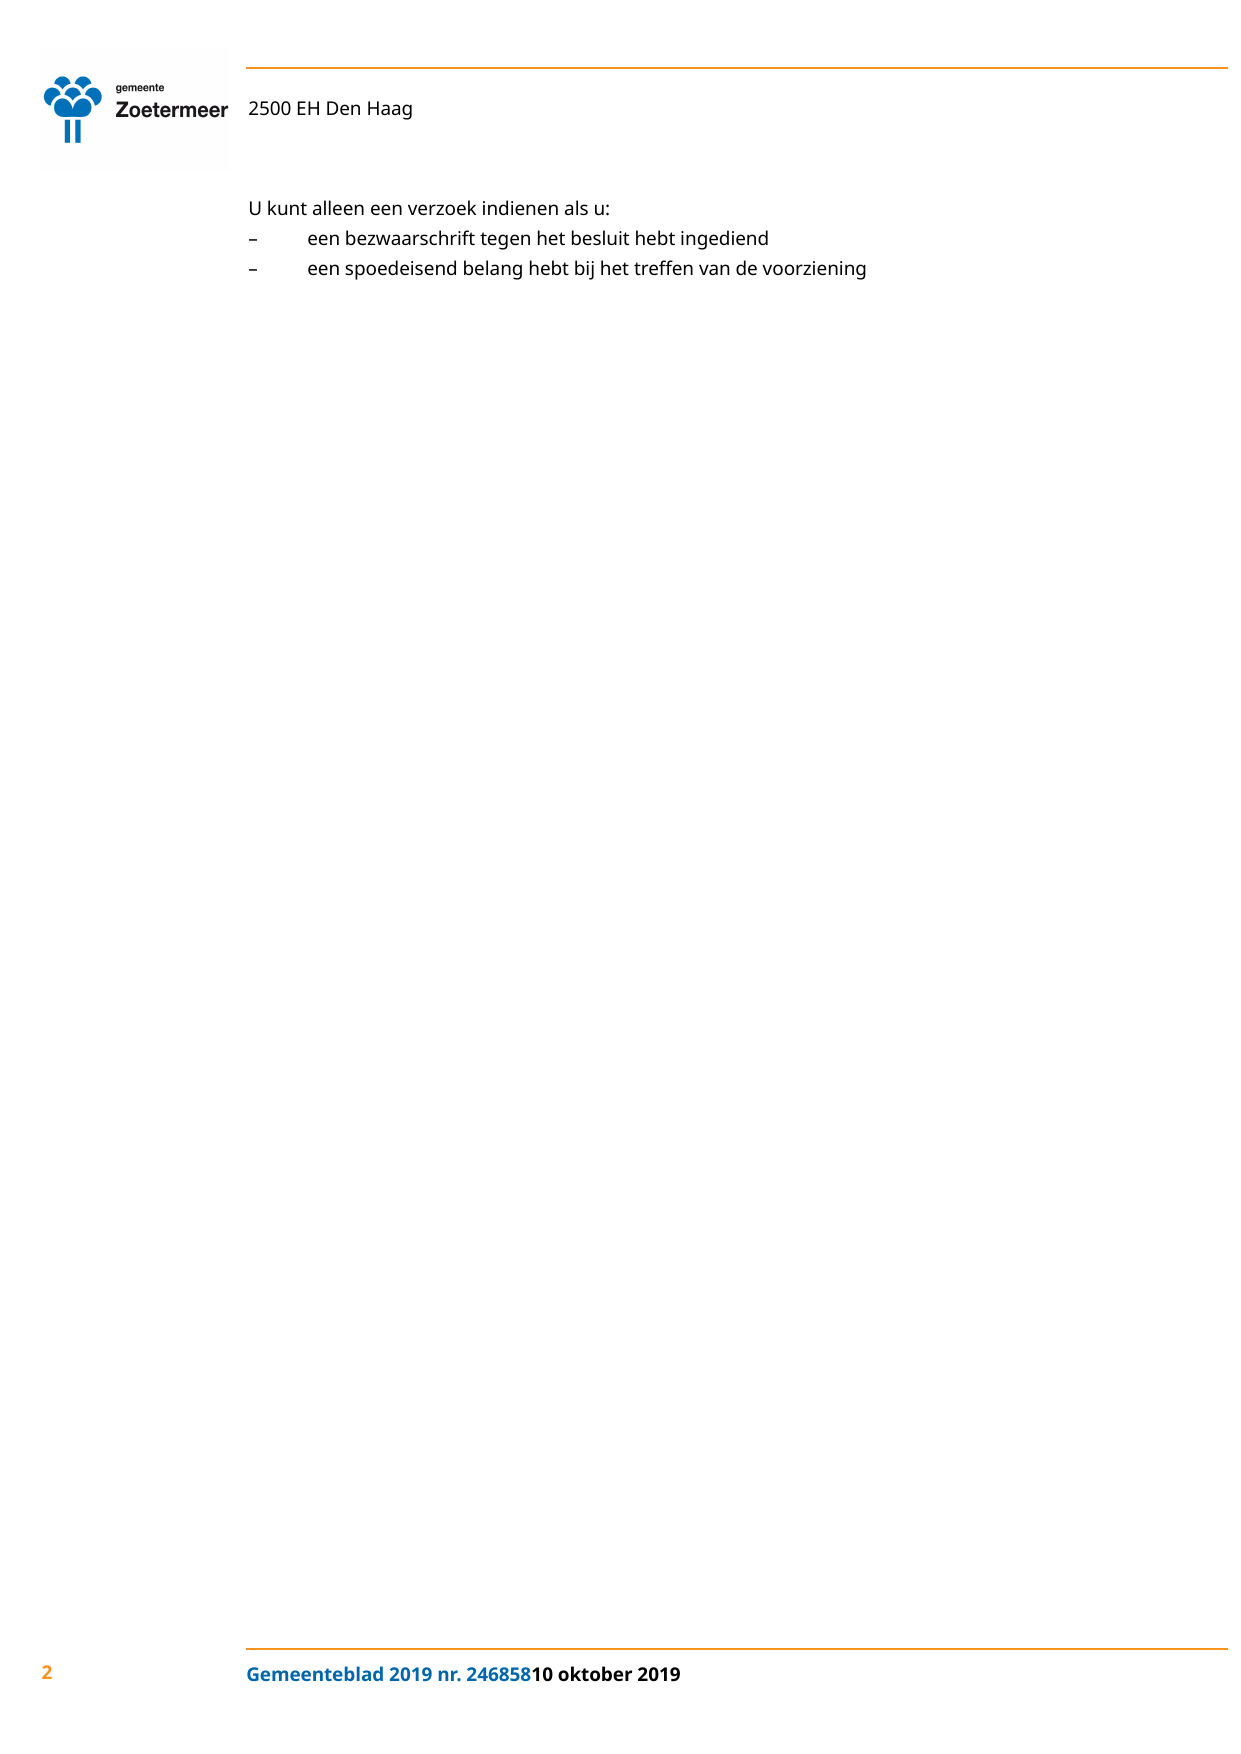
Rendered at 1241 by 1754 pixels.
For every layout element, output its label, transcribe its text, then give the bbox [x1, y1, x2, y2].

list een bezwaarschrift tegen het besluit hebt ingediend [248, 225, 1152, 251]
picture [41, 47, 231, 172]
text U kunt alleen een verzoek indienen als u: [248, 196, 1152, 221]
text 2500 EH Den Haag [248, 95, 1152, 121]
list een spoedeisend belang hebt bij het treffen van de voorziening [248, 255, 1152, 281]
